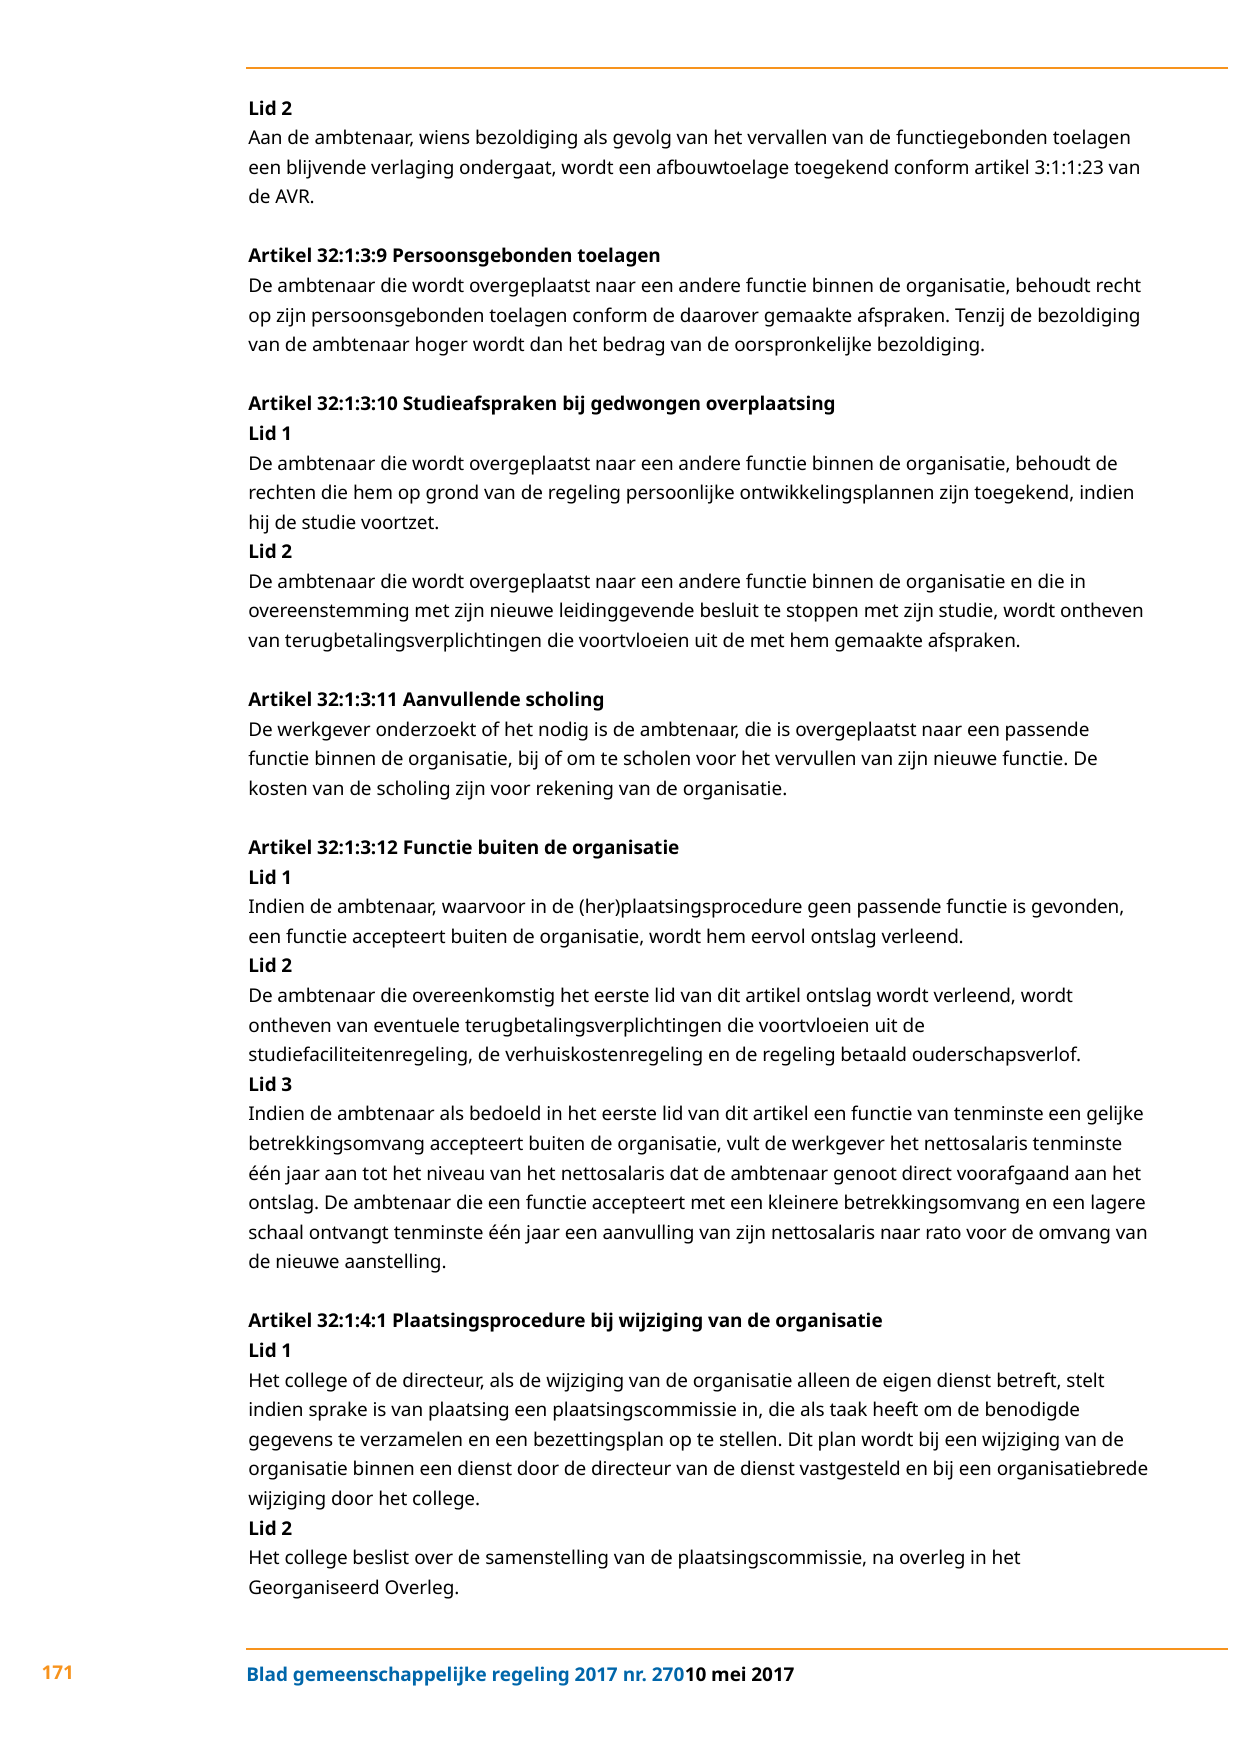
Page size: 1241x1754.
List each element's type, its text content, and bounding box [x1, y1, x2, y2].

text Lid 2 [248, 953, 1152, 978]
text Artikel 32:1:3:11 Aanvullende scholing [248, 686, 1152, 712]
text Lid 1 [248, 1337, 1152, 1363]
text Aan de ambtenaar, wiens bezoldiging als gevolg van het vervallen van de functiegebonden toelagen een blijvende verlaging ondergaat, wordt een afbouwtoelage toegekend conform artikel 3:1:1:23 van de AVR. [248, 124, 1152, 209]
text Indien de ambtenaar, waarvoor in de (her)plaatsingsprocedure geen passende functie is gevonden, een functie accepteert buiten de organisatie, wordt hem eervol ontslag verleend. [248, 893, 1152, 949]
text Artikel 32:1:3:9 Persoonsgebonden toelagen [248, 243, 1152, 268]
text De ambtenaar die wordt overgeplaatst naar een andere functie binnen de organisatie en die in overeenstemming met zijn nieuwe leidinggevende besluit te stoppen met zijn studie, wordt ontheven van terugbetalingsverplichtingen die voortvloeien uit de met hem gemaakte afspraken. [248, 568, 1152, 653]
text Artikel 32:1:3:12 Functie buiten de organisatie [248, 834, 1152, 860]
text Het college beslist over de samenstelling van de plaatsingscommissie, na overleg in het Georganiseerd Overleg. [248, 1544, 1152, 1600]
text De ambtenaar die wordt overgeplaatst naar een andere functie binnen de organisatie, behoudt de rechten die hem op grond van de regeling persoonlijke ontwikkelingsplannen zijn toegekend, indien hij de studie voortzet. [248, 450, 1152, 535]
text Het college of de directeur, als de wijziging van de organisatie alleen de eigen dienst betreft, stelt indien sprake is van plaatsing een plaatsingscommissie in, die als taak heeft om de benodigde gegevens te verzamelen en een bezettingsplan op te stellen. Dit plan wordt bij een wijziging van de organisatie binnen een dienst door de directeur van de dienst vastgesteld en bij een organisatiebrede wijziging door het college. [248, 1367, 1152, 1511]
text Artikel 32:1:3:10 Studieafspraken bij gedwongen overplaatsing [248, 391, 1152, 416]
text Lid 1 [248, 420, 1152, 446]
text Lid 3 [248, 1071, 1152, 1097]
text Lid 2 [248, 538, 1152, 564]
text Indien de ambtenaar als bedoeld in het eerste lid van dit artikel een functie van tenminste een gelijke betrekkingsomvang accepteert buiten de organisatie, vult de werkgever het nettosalaris tenminste één jaar aan tot het niveau van het nettosalaris dat de ambtenaar genoot direct voorafgaand aan het ontslag. De ambtenaar die een functie accepteert met een kleinere betrekkingsomvang en een lagere schaal ontvangt tenminste één jaar een aanvulling van zijn nettosalaris naar rato voor de omvang van de nieuwe aanstelling. [248, 1101, 1152, 1274]
text Artikel 32:1:4:1 Plaatsingsprocedure bij wijziging van de organisatie [248, 1308, 1152, 1333]
text Lid 2 [248, 1515, 1152, 1541]
text De ambtenaar die wordt overgeplaatst naar een andere functie binnen de organisatie, behoudt recht op zijn persoonsgebonden toelagen conform de daarover gemaakte afspraken. Tenzij de bezoldiging van de ambtenaar hoger wordt dan het bedrag van de oorspronkelijke bezoldiging. [248, 272, 1152, 357]
text Lid 2 [248, 95, 1152, 121]
text Lid 1 [248, 864, 1152, 890]
text De werkgever onderzoekt of het nodig is de ambtenaar, die is overgeplaatst naar een passende functie binnen de organisatie, bij of om te scholen voor het vervullen van zijn nieuwe functie. De kosten van de scholing zijn voor rekening van de organisatie. [248, 716, 1152, 801]
picture [41, 47, 231, 172]
text De ambtenaar die overeenkomstig het eerste lid van dit artikel ontslag wordt verleend, wordt ontheven van eventuele terugbetalingsverplichtingen die voortvloeien uit de studiefaciliteitenregeling, de verhuiskostenregeling en de regeling betaald ouderschapsverlof. [248, 982, 1152, 1067]
